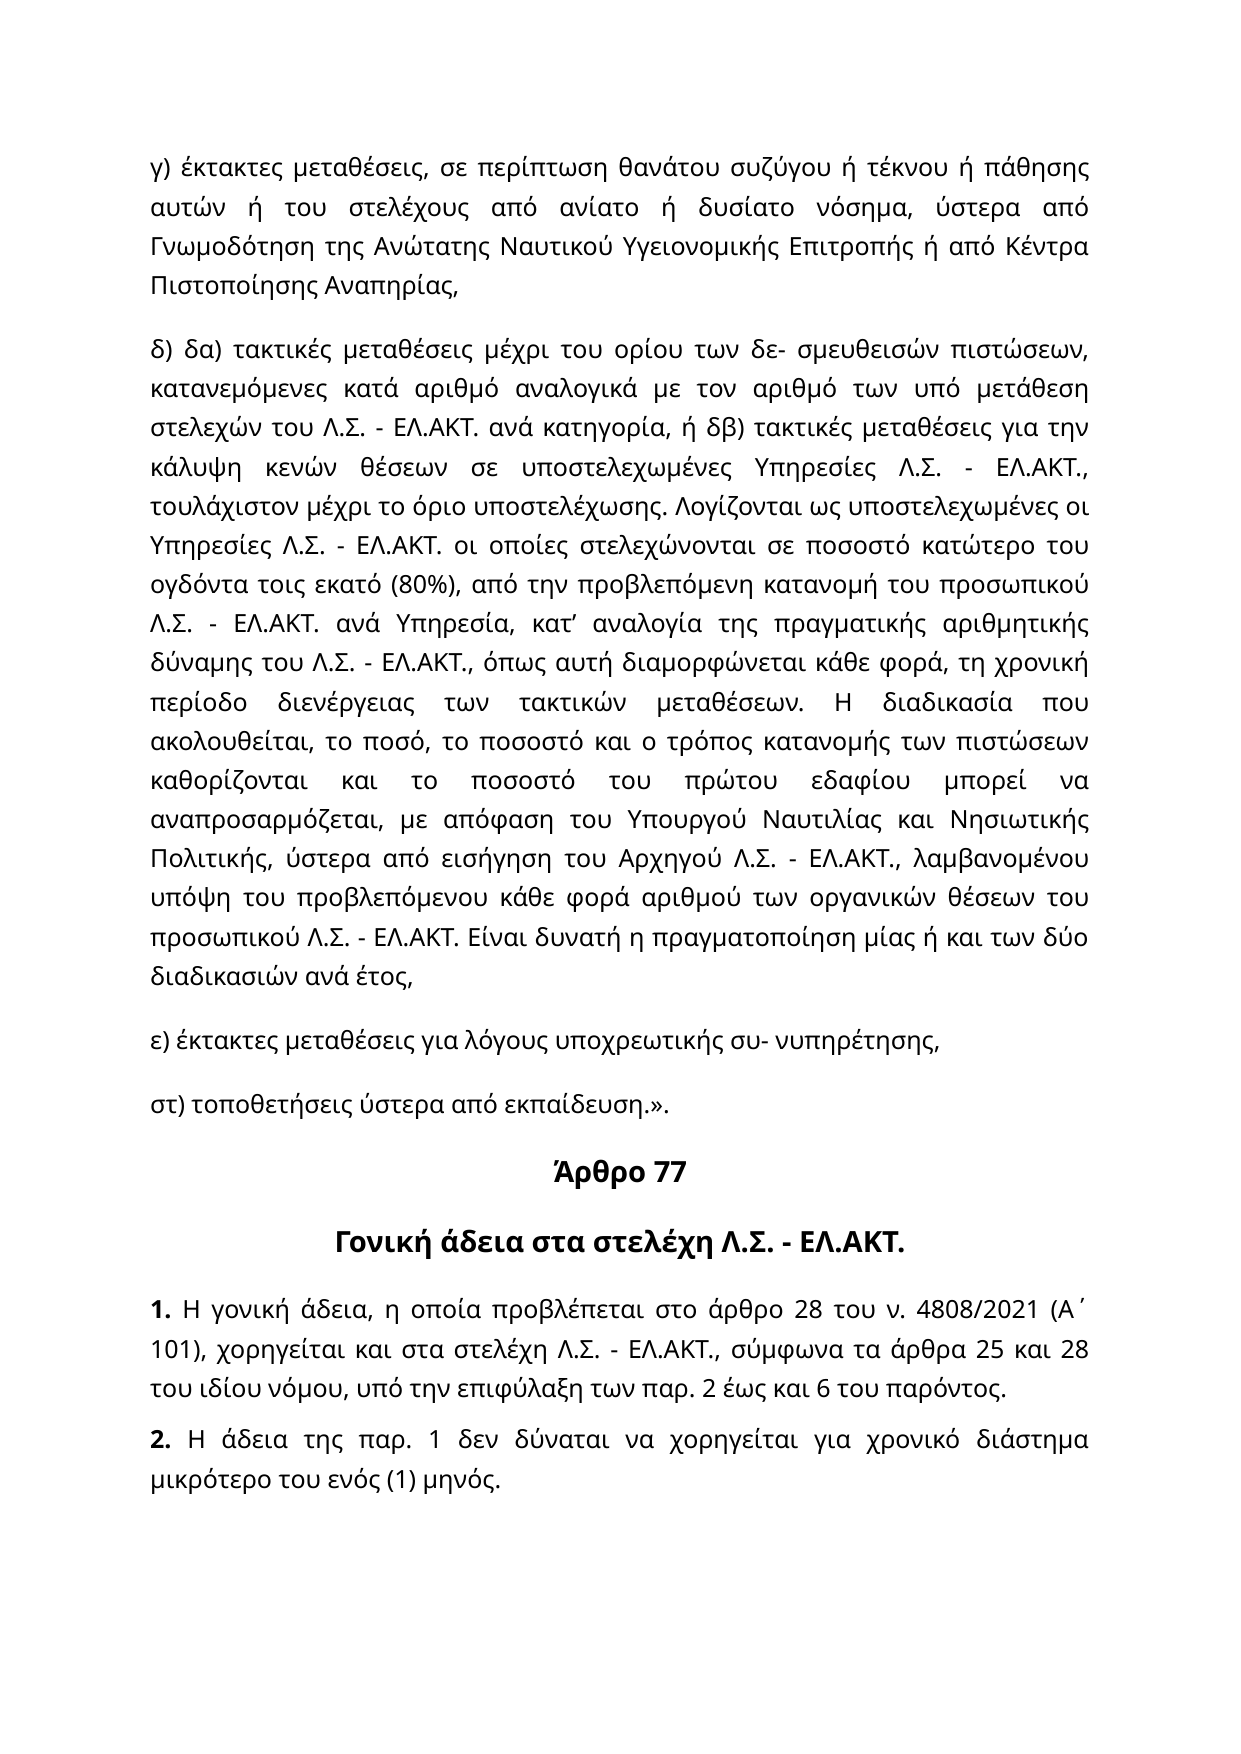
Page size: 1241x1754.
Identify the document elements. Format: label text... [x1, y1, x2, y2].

text δ) δα) τακτικές μεταθέσεις μέχρι του ορίου των δε- σμευθεισών πιστώσεων, κατανεμόμενες κατά αριθμό αναλογικά με τον αριθμό των υπό μετάθεση στελεχών του Λ.Σ. - ΕΛ.ΑΚΤ. ανά κατηγορία, ή δβ) τακτικές μεταθέσεις για την κάλυψη κενών θέσεων σε υποστελεχωμένες Υπηρεσίες Λ.Σ. - ΕΛ.ΑΚΤ., τουλάχιστον μέχρι το όριο υποστελέχωσης. Λογίζονται ως υποστελεχωμένες οι Υπηρεσίες Λ.Σ. - ΕΛ.ΑΚΤ. οι οποίες στελεχώνονται σε ποσοστό κατώτερο του ογδόντα τοις εκατό (80%), από την προβλεπόμενη κατανομή του προσωπικού Λ.Σ. - ΕΛ.ΑΚΤ. ανά Υπηρεσία, κατ’ αναλογία της πραγματικής αριθμητικής δύναμης του Λ.Σ. - ΕΛ.ΑΚΤ., όπως αυτή διαμορφώνεται κάθε φορά, τη χρονική περίοδο διενέργειας των τακτικών μεταθέσεων. Η διαδικασία που ακολουθείται, το ποσό, το ποσοστό και ο τρόπος κατανομής των πιστώσεων καθορίζονται και το ποσοστό του πρώτου εδαφίου μπορεί να αναπροσαρμόζεται, με απόφαση του Υπουργού Ναυτιλίας και Νησιωτικής Πολιτικής, ύστερα από εισήγηση του Αρχηγού Λ.Σ. - ΕΛ.ΑΚΤ., λαμβανομένου υπόψη του προβλεπόμενου κάθε φορά αριθμού των οργανικών θέσεων του προσωπικού Λ.Σ. - ΕΛ.ΑΚΤ. Είναι δυνατή η πραγματοποίηση μίας ή και των δύο διαδικασιών ανά έτος, [150, 332, 1090, 992]
subtitle Γονική άδεια στα στελέχη Λ.Σ. - ΕΛ.ΑΚΤ. [150, 1221, 1090, 1261]
text γ) έκτακτες μεταθέσεις, σε περίπτωση θανάτου συζύγου ή τέκνου ή πάθησης αυτών ή του στελέχους από ανίατο ή δυσίατο νόσημα, ύστερα από Γνωμοδότηση της Ανώτατης Ναυτικού Υγειονομικής Επιτροπής ή από Κέντρα Πιστοποίησης Αναπηρίας, [150, 150, 1090, 302]
text ε) έκτακτες μεταθέσεις για λόγους υποχρεωτικής συ- νυπηρέτησης, [150, 1022, 1090, 1057]
text 2. Η άδεια της παρ. 1 δεν δύναται να χορηγείται για χρονικό διάστημα μικρότερο του ενός (1) μηνός. [150, 1422, 1090, 1495]
subtitle Άρθρο 77 [150, 1151, 1090, 1191]
text 1. Η γονική άδεια, η οποία προβλέπεται στο άρθρο 28 του ν. 4808/2021 (Α΄ 101), χορηγείται και στα στελέχη Λ.Σ. - ΕΛ.ΑΚΤ., σύμφωνα τα άρθρα 25 και 28 του ιδίου νόμου, υπό την επιφύλαξη των παρ. 2 έως και 6 του παρόντος. [150, 1292, 1090, 1404]
text στ) τοποθετήσεις ύστερα από εκπαίδευση.». [150, 1087, 1090, 1121]
